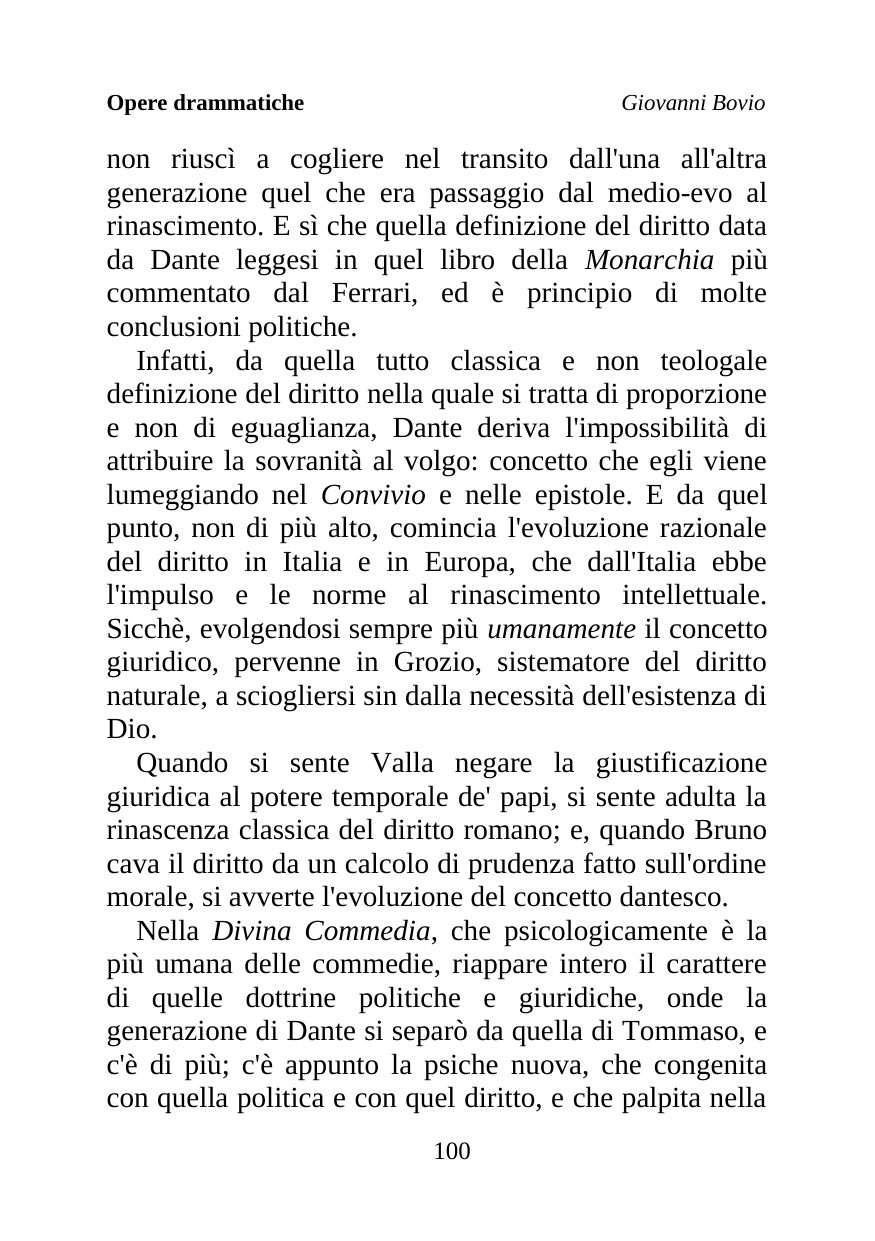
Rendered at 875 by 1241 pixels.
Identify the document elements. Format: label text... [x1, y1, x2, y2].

text Quando si sente Valla negare la giustificazione giuridica al potere temporale de' papi, si sente adulta la rinascenza classica del diritto romano; e, quando Bruno cava il diritto da un calcolo di prudenza fatto sull'ordine morale, si avverte l'evoluzione del concetto dantesco. [106, 745, 768, 913]
text Infatti, da quella tutto classica e non teologale definizione del diritto nella quale si tratta di proporzione e non di eguaglianza, Dante deriva l'impossibilità di attribuire la sovranità al volgo: concetto che egli viene lumeggiando nel Convivio e nelle epistole. E da quel punto, non di più alto, comincia l'evoluzione razionale del diritto in Italia e in Europa, che dall'Italia ebbe l'impulso e le norme al rinascimento intellettuale. Sicchè, evolgendosi sempre più umanamente il concetto giuridico, pervenne in Grozio, sistematore del diritto naturale, a sciogliersi sin dalla necessità dell'esistenza di Dio. [106, 343, 768, 745]
text Nella Divina Commedia, che psicologicamente è la più umana delle commedie, riappare intero il carattere di quelle dottrine politiche e giuridiche, onde la generazione di Dante si separò da quella di Tommaso, e c'è di più; c'è appunto la psiche nuova, che congenita con quella politica e con quel diritto, e che palpita nella [106, 913, 768, 1114]
text non riuscì a cogliere nel transito dall'una all'altra generazione quel che era passaggio dal medio-evo al rinascimento. E sì che quella definizione del diritto data da Dante leggesi in quel libro della Monarchia più commentato dal Ferrari, ed è principio di molte conclusioni politiche. [106, 141, 768, 343]
